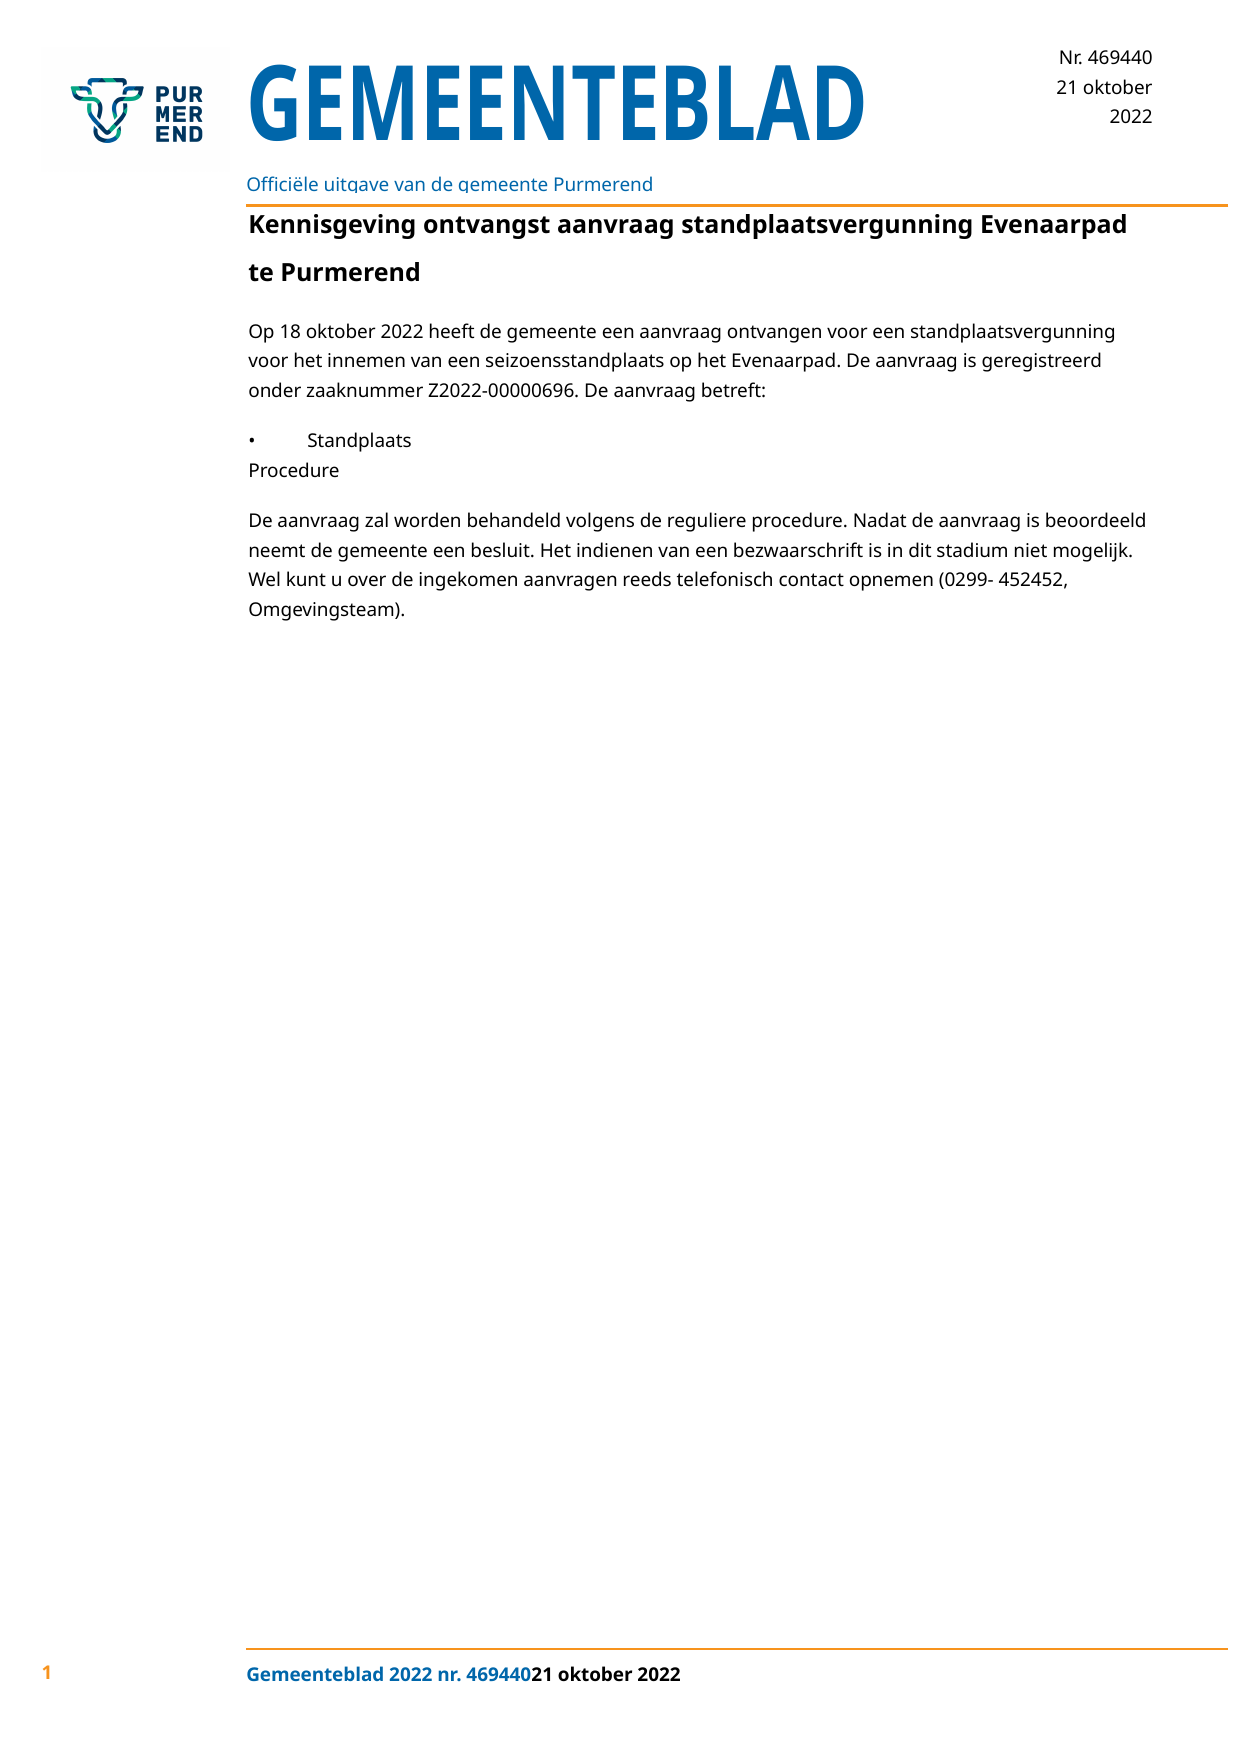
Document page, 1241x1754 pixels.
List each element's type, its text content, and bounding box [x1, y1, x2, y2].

text Op 18 oktober 2022 heeft de gemeente een aanvraag ontvangen voor een standplaatsvergunning voor het innemen van een seizoensstandplaats op het Evenaarpad. De aanvraag is geregistreerd onder zaaknummer Z2022-00000696. De aanvraag betreft: [248, 318, 1152, 403]
picture [41, 47, 231, 172]
list Standplaats [248, 427, 1152, 453]
text Kennisgeving ontvangst aanvraag standplaatsvergunning Evenaarpad te Purmerend [248, 207, 1152, 288]
text Procedure [248, 457, 1152, 483]
text De aanvraag zal worden behandeld volgens de reguliere procedure. Nadat de aanvraag is beoordeeld neemt de gemeente een besluit. Het indienen van een bezwaarschrift is in dit stadium niet mogelijk. Wel kunt u over de ingekomen aanvragen reeds telefonisch contact opnemen (0299- 452452, Omgevingsteam). [248, 507, 1152, 622]
